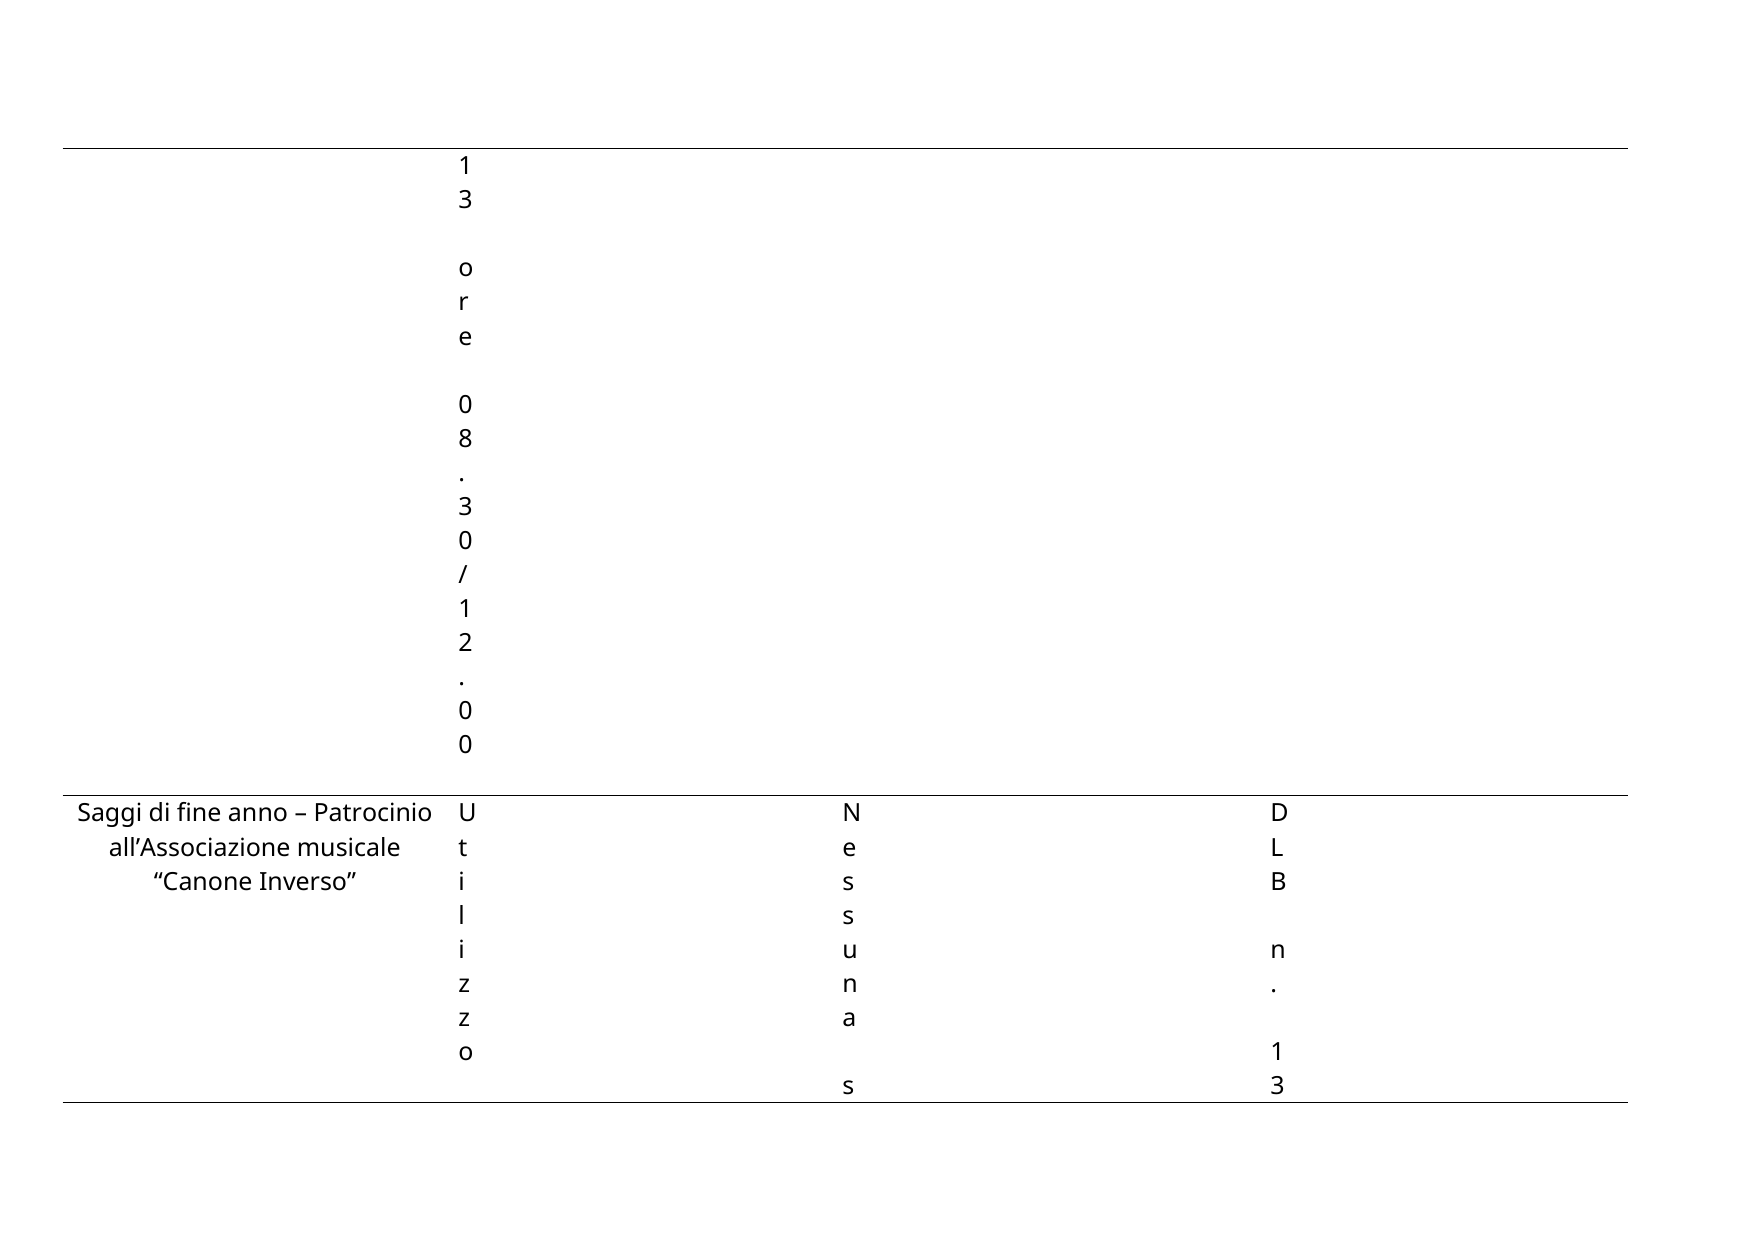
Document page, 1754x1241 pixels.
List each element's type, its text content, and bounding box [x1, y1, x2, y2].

table_cell DLB n. 13 [1259, 796, 1628, 1102]
table_cell Utilizzo [447, 796, 831, 1102]
table_cell [831, 149, 1259, 795]
table_cell [1259, 149, 1628, 795]
table_cell 13 ore 08.30/12.00 [447, 149, 831, 795]
table_cell Saggi di fine anno – Patrocinio all’Associazione musicale “Canone Inverso” [63, 796, 447, 1102]
table_cell [63, 149, 447, 795]
table_cell Nessuna s [831, 796, 1259, 1102]
